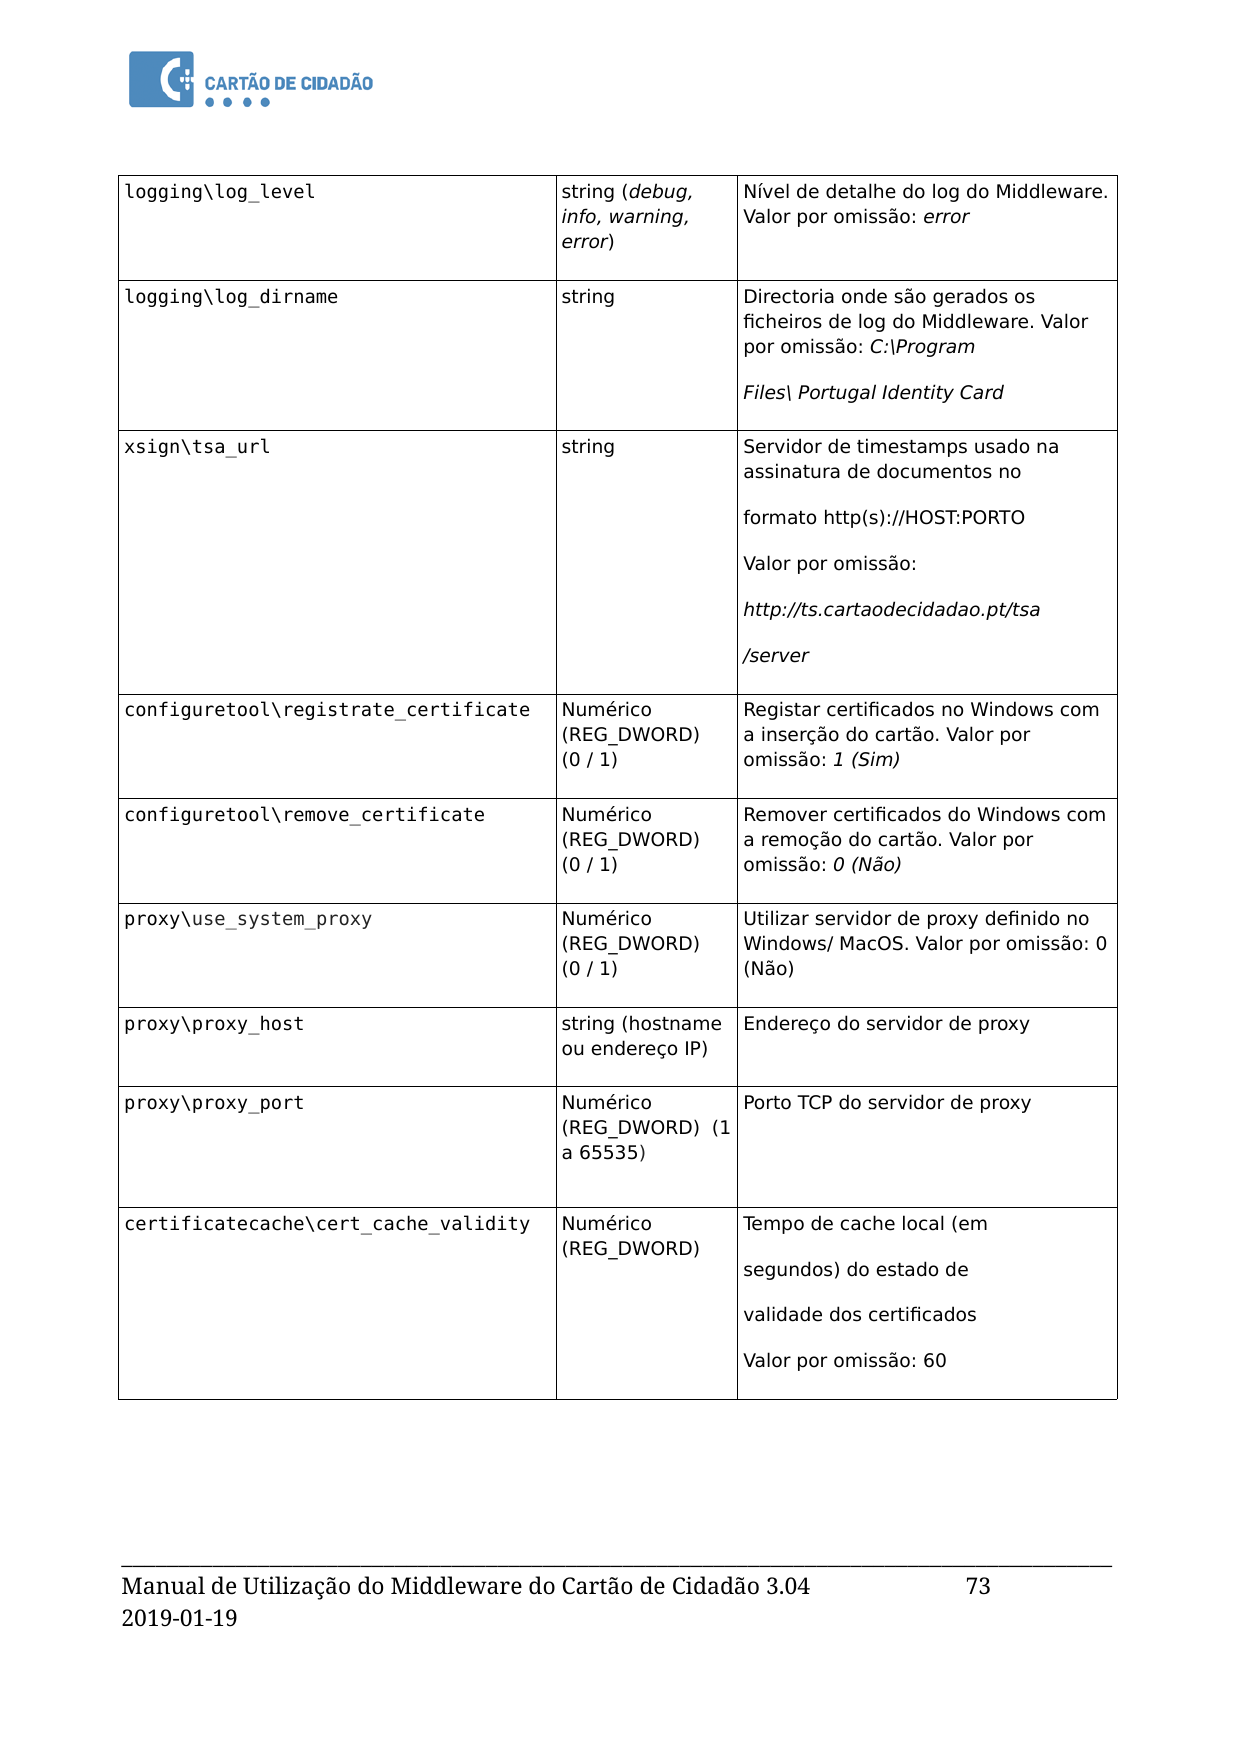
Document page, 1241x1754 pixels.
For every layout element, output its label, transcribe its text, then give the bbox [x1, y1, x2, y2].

table_cell Nível de detalhe do log do Middleware. Valor por omissão: error [738, 176, 1117, 280]
table_cell certificatecache\cert_cache_validity [119, 1208, 556, 1399]
table_cell string [557, 431, 737, 693]
table_cell Porto TCP do servidor de proxy [738, 1087, 1117, 1207]
table_cell logging\log_level [119, 176, 556, 280]
table_cell Numérico (REG_DWORD) [557, 1208, 737, 1399]
picture [127, 45, 420, 115]
table_cell Tempo de cache local (em segundos) do estado de validade dos certificados Valor por omissão: 60 [738, 1208, 1117, 1399]
table_cell proxy\proxy_host [119, 1008, 556, 1086]
table_cell Numérico (REG_DWORD) (0 / 1) [557, 695, 737, 798]
table_cell string (hostname ou endereço IP) [557, 1008, 737, 1086]
table_cell proxy\proxy_port [119, 1087, 556, 1207]
table_cell string (debug, info, warning, error) [557, 176, 737, 280]
table_cell configuretool\registrate_certificate [119, 695, 556, 798]
table_cell Utilizar servidor de proxy definido no Windows/ MacOS. Valor por omissão: 0 (Não) [738, 904, 1117, 1007]
table_cell string [557, 281, 737, 430]
table_cell configuretool\remove_certificate [119, 799, 556, 902]
table_cell Servidor de timestamps usado na assinatura de documentos no formato http(s)://HOST:PORTO Valor por omissão: http://ts.cartaodecidadao.pt/tsa /server [738, 431, 1117, 693]
table_cell Numérico (REG_DWORD) (1 a 65535) [557, 1087, 737, 1207]
table_cell logging\log_dirname [119, 281, 556, 430]
table_cell Directoria onde são gerados os ficheiros de log do Middleware. Valor por omissão: C:\Program Files\ Portugal Identity Card [738, 281, 1117, 430]
table_cell Remover certificados do Windows com a remoção do cartão. Valor por omissão: 0 (Não) [738, 799, 1117, 902]
table_cell xsign\tsa_url [119, 431, 556, 693]
table_cell Endereço do servidor de proxy [738, 1008, 1117, 1086]
table_cell Numérico (REG_DWORD) (0 / 1) [557, 799, 737, 902]
table_cell Numérico (REG_DWORD) (0 / 1) [557, 904, 737, 1007]
table_cell Registar certificados no Windows com a inserção do cartão. Valor por omissão: 1 (Sim) [738, 695, 1117, 798]
table_cell proxy\use_system_proxy [119, 904, 556, 1007]
